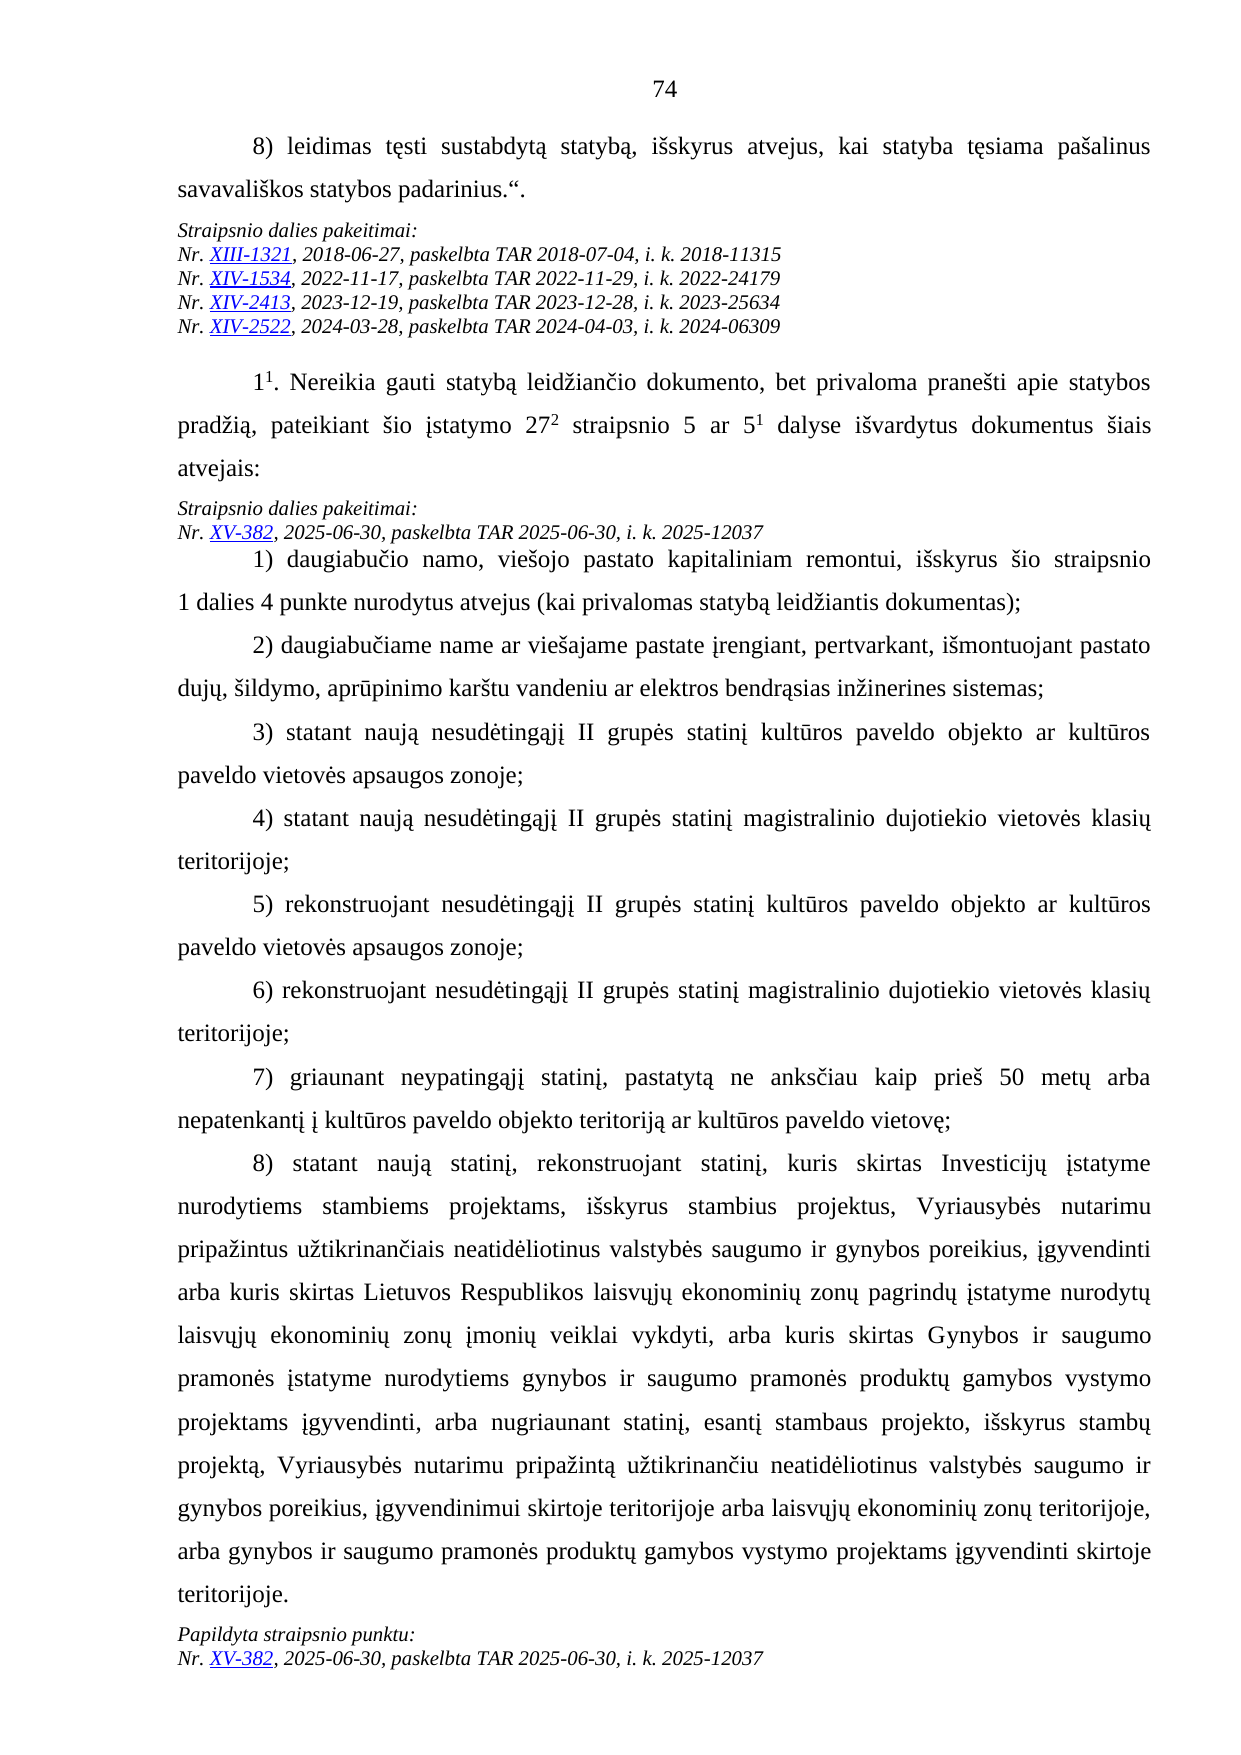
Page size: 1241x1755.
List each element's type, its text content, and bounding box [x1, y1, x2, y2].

text 8) leidimas tęsti sustabdytą statybą, išskyrus atvejus, kai statyba tęsiama pašalinus savavališkos statybos padarinius.“. [177, 131, 1152, 203]
text 7) griaunant neypatingąjį statinį, pastatytą ne anksčiau kaip prieš 50 metų arba nepatenkantį į kultūros paveldo objekto teritoriją ar kultūros paveldo vietovę; [177, 1062, 1152, 1133]
text Nr. XIV-2413, 2023-12-19, paskelbta TAR 2023-12-28, i. k. 2023-25634 [177, 290, 1152, 314]
text Straipsnio dalies pakeitimai: [177, 218, 1152, 242]
text 5) rekonstruojant nesudėtingąjį II grupės statinį kultūros paveldo objekto ar kultūros paveldo vietovės apsaugos zonoje; [177, 889, 1152, 961]
text Nr. XIV-2522, 2024-03-28, paskelbta TAR 2024-04-03, i. k. 2024-06309 [177, 314, 1152, 338]
text Nr. XIII-1321, 2018-06-27, paskelbta TAR 2018-07-04, i. k. 2018-11315 [177, 242, 1152, 266]
text Nr. XIV-1534, 2022-11-17, paskelbta TAR 2022-11-29, i. k. 2022-24179 [177, 266, 1152, 290]
text 1) daugiabučio namo, viešojo pastato kapitaliniam remontui, išskyrus šio straipsnio 1 dalies 4 punkte nurodytus atvejus (kai privalomas statybą leidžiantis dokumentas); [177, 544, 1152, 616]
text 4) statant naują nesudėtingąjį II grupės statinį magistralinio dujotiekio vietovės klasių teritorijoje; [177, 803, 1152, 875]
text Nr. XV-382, 2025-06-30, paskelbta TAR 2025-06-30, i. k. 2025-12037 [177, 1646, 1152, 1670]
text 8) statant naują statinį, rekonstruojant statinį, kuris skirtas Investicijų įstatyme nurodytiems stambiems projektams, išskyrus stambius projektus, Vyriausybės nutarimu pripažintus užtikrinančiais neatidėliotinus valstybės saugumo ir gynybos poreikius, įgyvendinti arba kuris skirtas Lietuvos Respublikos laisvųjų ekonominių zonų pagrindų įstatyme nurodytų laisvųjų ekonominių zonų įmonių veiklai vykdyti, arba kuris skirtas Gynybos ir saugumo pramonės įstatyme nurodytiems gynybos ir saugumo pramonės produktų gamybos vystymo projektams įgyvendinti, arba nugriaunant statinį, esantį stambaus projekto, išskyrus stambų projektą, Vyriausybės nutarimu pripažintą užtikrinančiu neatidėliotinus valstybės saugumo ir gynybos poreikius, įgyvendinimui skirtoje teritorijoje arba laisvųjų ekonominių zonų teritorijoje, arba gynybos ir saugumo pramonės produktų gamybos vystymo projektams įgyvendinti skirtoje teritorijoje. [177, 1148, 1152, 1608]
text 2) daugiabučiame name ar viešajame pastate įrengiant, pertvarkant, išmontuojant pastato dujų, šildymo, aprūpinimo karštu vandeniu ar elektros bendrąsias inžinerines sistemas; [177, 630, 1152, 702]
text Nr. XV-382, 2025-06-30, paskelbta TAR 2025-06-30, i. k. 2025-12037 [177, 520, 1152, 544]
text Papildyta straipsnio punktu: [177, 1622, 1152, 1646]
text Straipsnio dalies pakeitimai: [177, 496, 1152, 520]
text 11. Nereikia gauti statybą leidžiančio dokumento, bet privaloma pranešti apie statybos pradžią, pateikiant šio įstatymo 272 straipsnio 5 ar 51 dalyse išvardytus dokumentus šiais atvejais: [177, 367, 1152, 482]
text 3) statant naują nesudėtingąjį II grupės statinį kultūros paveldo objekto ar kultūros paveldo vietovės apsaugos zonoje; [177, 717, 1152, 788]
text 6) rekonstruojant nesudėtingąjį II grupės statinį magistralinio dujotiekio vietovės klasių teritorijoje; [177, 975, 1152, 1047]
